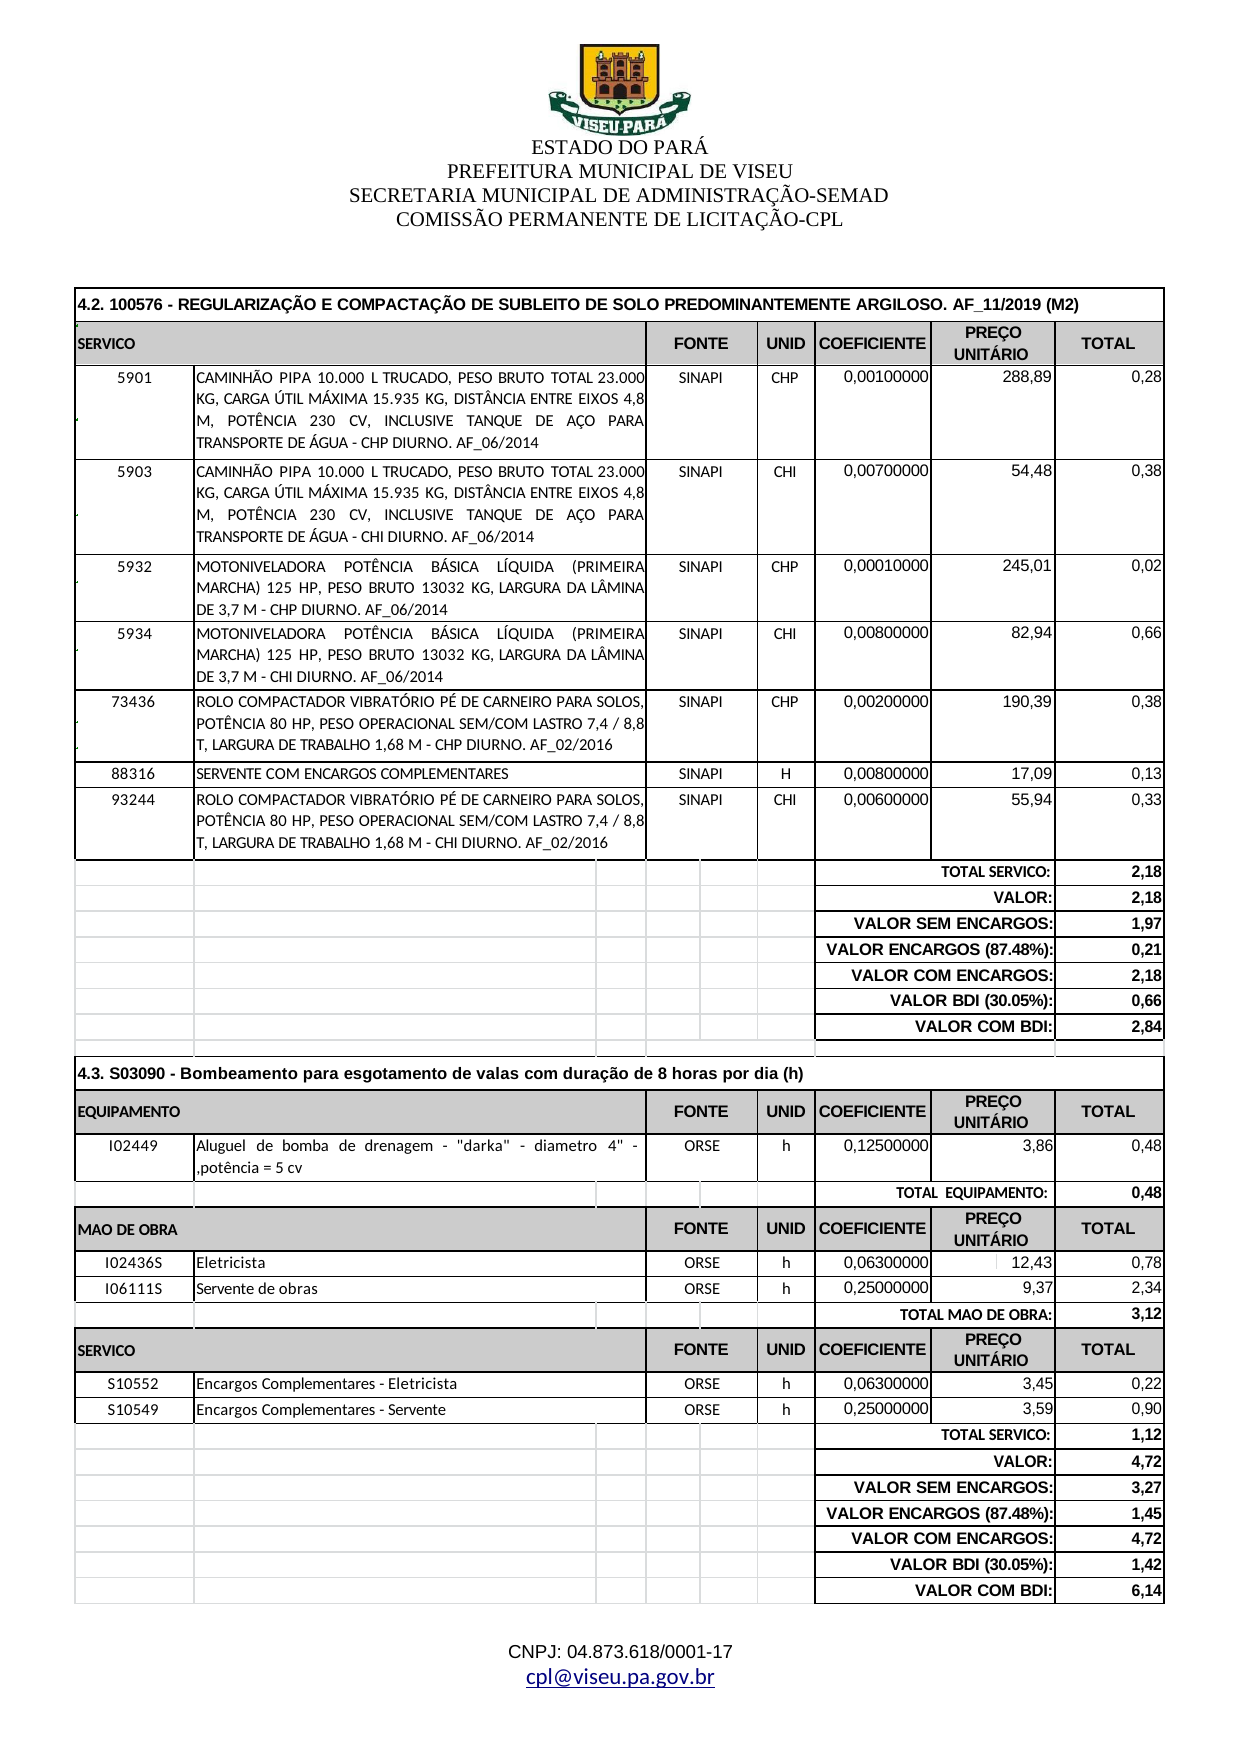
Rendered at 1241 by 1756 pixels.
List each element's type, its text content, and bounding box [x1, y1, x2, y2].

table_cell 3,86 [932, 1135, 1054, 1181]
table_cell 3,59 [932, 1398, 1054, 1422]
table_cell COEFICIENTE [816, 1329, 930, 1371]
table_cell 0,12500000 [816, 1135, 930, 1181]
table_cell ORSE [647, 1252, 757, 1276]
table_cell 3,45 [932, 1373, 1054, 1397]
table_cell [701, 1182, 757, 1206]
table_cell [76, 1182, 193, 1206]
table_cell TOTAL [1056, 322, 1163, 364]
table_cell 0,25000000 [816, 1277, 930, 1301]
table_cell [758, 1476, 814, 1499]
table_cell Encargos Complementares - Servente [195, 1398, 645, 1422]
table_cell 5901 [76, 366, 193, 458]
table_cell [76, 1015, 193, 1039]
table_cell [195, 912, 595, 936]
table_cell COEFICIENTE [816, 322, 930, 364]
table_cell 0,48 [1056, 1182, 1163, 1206]
table_cell [701, 912, 757, 936]
table_cell ORSE [647, 1135, 757, 1181]
table_cell SINAPI [647, 460, 757, 554]
table_cell 0,06300000 [816, 1252, 930, 1276]
table_cell [76, 886, 193, 910]
table_cell [76, 1041, 193, 1056]
table_cell [195, 938, 595, 962]
table_cell 1,97 [1056, 912, 1163, 936]
table_cell 0,00700000 [816, 460, 930, 554]
table_cell PREÇO UNITÁRIO [932, 1208, 1054, 1250]
table_cell [758, 1424, 814, 1448]
table_cell [597, 1424, 645, 1448]
table_cell VALOR COM ENCARGOS: [816, 963, 1054, 987]
table_cell [597, 886, 645, 910]
table_cell [195, 861, 595, 884]
table_cell [758, 1303, 814, 1327]
table_cell 0,06300000 [816, 1373, 930, 1397]
table_cell I02436S [76, 1252, 193, 1276]
table_cell [647, 1553, 699, 1577]
table_cell 54,48 [932, 460, 1054, 554]
table_cell 0,25000000 [816, 1398, 930, 1422]
table_cell TOTAL [1056, 1091, 1163, 1133]
table_cell [76, 938, 193, 962]
table_cell 0,00800000 [816, 622, 930, 689]
table_cell [758, 1501, 814, 1525]
table_cell [597, 1303, 645, 1327]
table_cell 3,12 [1056, 1303, 1163, 1327]
table_cell [701, 1015, 757, 1039]
table_cell [701, 989, 757, 1013]
table_cell [597, 1450, 645, 1474]
table_cell [701, 886, 757, 910]
table_cell [647, 861, 699, 884]
table_cell TOTAL [1056, 1329, 1163, 1371]
table_cell VALOR ENCARGOS (87.48%): [816, 1501, 1054, 1525]
table_cell FONTE [647, 1329, 757, 1371]
table_cell [195, 886, 595, 910]
table_cell 0,38 [1056, 691, 1163, 761]
table_cell [195, 1303, 595, 1327]
table_cell [701, 938, 757, 962]
table_cell 93244 [76, 788, 193, 859]
table_cell 0,28 [1056, 366, 1163, 458]
table_cell TOTAL MAO DE OBRA: [816, 1303, 1054, 1327]
table_cell [76, 1501, 193, 1525]
table_cell COEFICIENTE [816, 1208, 930, 1250]
table_cell CHP [758, 691, 814, 761]
table_cell [195, 1424, 595, 1448]
table_cell FONTE [647, 1091, 757, 1133]
table_cell SERVENTE COM ENCARGOS COMPLEMENTARES [195, 763, 645, 787]
table_cell [195, 1476, 595, 1499]
table_cell VALOR BDI (30.05%): [816, 989, 1054, 1013]
table_cell [647, 1527, 699, 1551]
table_cell H [758, 763, 814, 787]
table_cell [816, 1041, 1054, 1056]
table_cell 4,72 [1056, 1527, 1163, 1551]
table_cell [758, 963, 814, 987]
table_cell SERVICO [76, 1329, 645, 1371]
table_cell 12,43 [932, 1252, 1054, 1276]
table_cell VALOR SEM ENCARGOS: [816, 1476, 1054, 1499]
table_cell [758, 886, 814, 910]
table_cell [647, 963, 699, 987]
table_cell [701, 1450, 757, 1474]
table_cell [701, 963, 757, 987]
table_cell 0,00100000 [816, 366, 930, 458]
table_cell 17,09 [932, 763, 1054, 787]
table_cell 245,01 [932, 555, 1054, 621]
table_cell [647, 1182, 699, 1206]
table_cell [76, 861, 193, 884]
table_cell [597, 1041, 645, 1056]
table_cell 55,94 [932, 788, 1054, 859]
table_cell ROLO COMPACTADOR VIBRATÓRIO PÉ DE CARNEIRO PARA SOLOS, POTÊNCIA 80 HP, PESO OPERACIONAL SEM/COM LASTRO 7,4 / 8,8 T, LARGURA DE TRABALHO 1,68 M - CHP DIURNO. AF_02/2016 [195, 691, 645, 761]
table_cell [647, 912, 699, 936]
table_cell [1056, 1041, 1163, 1056]
table_cell PREÇO UNITÁRIO [932, 1091, 1054, 1133]
table_cell Servente de obras [195, 1277, 645, 1301]
table_cell SINAPI [647, 763, 757, 787]
table_cell 2,34 [1056, 1277, 1163, 1301]
table_cell [758, 989, 814, 1013]
table_cell [647, 1501, 699, 1525]
table_cell 2,84 [1056, 1015, 1163, 1039]
table_cell [758, 861, 814, 884]
table_cell SERVICO [76, 322, 645, 364]
table_cell [701, 1578, 757, 1602]
table_cell [647, 1015, 699, 1039]
table_cell VALOR BDI (30.05%): [816, 1553, 1054, 1577]
table_cell [76, 1578, 193, 1602]
table_cell CHI [758, 460, 814, 554]
table_cell [647, 1424, 699, 1448]
table_cell 2,18 [1056, 886, 1163, 910]
table_cell [647, 938, 699, 962]
table_cell UNID [758, 322, 814, 364]
table_cell h [758, 1373, 814, 1397]
table_cell [597, 1476, 645, 1499]
table_cell CHI [758, 622, 814, 689]
table_cell S10552 [76, 1373, 193, 1397]
table_cell [758, 1015, 814, 1039]
table_cell 1,42 [1056, 1553, 1163, 1577]
table_cell [76, 963, 193, 987]
table_cell 288,89 [932, 366, 1054, 458]
table_cell 1,12 [1056, 1424, 1163, 1448]
table_cell [76, 1476, 193, 1499]
table_cell SINAPI [647, 622, 757, 689]
table_cell [195, 1182, 595, 1206]
table_cell MOTONIVELADORA POTÊNCIA BÁSICA LÍQUIDA (PRIMEIRA MARCHA) 125 HP, PESO BRUTO 13032 KG, LARGURA DA LÂMINA DE 3,7 M - CHP DIURNO. AF_06/2014 [195, 555, 645, 621]
table_cell 4.3. S03090 - Bombeamento para esgotamento de valas com duração de 8 horas por dia (h) [76, 1057, 1163, 1089]
table_cell [76, 1424, 193, 1448]
table_cell [758, 1182, 814, 1206]
table_cell [195, 1553, 595, 1577]
table_cell 2,18 [1056, 861, 1163, 884]
table_cell VALOR ENCARGOS (87.48%): [816, 938, 1054, 962]
table_cell [597, 1527, 645, 1551]
table_cell 2,18 [1056, 963, 1163, 987]
table_cell UNID [758, 1208, 814, 1250]
table_cell [597, 1578, 645, 1602]
table_cell [701, 1553, 757, 1577]
table_cell VALOR: [816, 1450, 1054, 1474]
table_cell ORSE [647, 1398, 757, 1422]
table_cell 3,27 [1056, 1476, 1163, 1499]
table_cell [195, 1578, 595, 1602]
table_cell [701, 1527, 757, 1551]
table_cell VALOR COM ENCARGOS: [816, 1527, 1054, 1551]
table_cell 0,21 [1056, 938, 1163, 962]
table_cell [647, 1476, 699, 1499]
table_cell 0,33 [1056, 788, 1163, 859]
table_cell UNID [758, 1091, 814, 1133]
table_cell 0,00200000 [816, 691, 930, 761]
table_cell 4,72 [1056, 1450, 1163, 1474]
table_cell 6,14 [1056, 1578, 1163, 1602]
table_cell TOTAL SERVICO: [816, 1424, 1054, 1448]
table_cell h [758, 1135, 814, 1181]
table_cell [195, 1527, 595, 1551]
table_cell 1,45 [1056, 1501, 1163, 1525]
table_cell ORSE [647, 1373, 757, 1397]
table_cell EQUIPAMENTO [76, 1091, 645, 1133]
table_cell [195, 1015, 595, 1039]
table_cell [701, 1303, 757, 1327]
table_cell SINAPI [647, 555, 757, 621]
table_cell [597, 1182, 645, 1206]
table_cell [597, 989, 645, 1013]
table_cell ROLO COMPACTADOR VIBRATÓRIO PÉ DE CARNEIRO PARA SOLOS, POTÊNCIA 80 HP, PESO OPERACIONAL SEM/COM LASTRO 7,4 / 8,8 T, LARGURA DE TRABALHO 1,68 M - CHI DIURNO. AF_02/2016 [195, 788, 645, 859]
table_cell [195, 1501, 595, 1525]
table_cell [647, 886, 699, 910]
table_cell UNID [758, 1329, 814, 1371]
table_cell MAO DE OBRA [76, 1208, 645, 1250]
table_cell CAMINHÃO PIPA 10.000 L TRUCADO, PESO BRUTO TOTAL 23.000 KG, CARGA ÚTIL MÁXIMA 15.935 KG, DISTÂNCIA ENTRE EIXOS 4,8 M, POTÊNCIA 230 CV, INCLUSIVE TANQUE DE AÇO PARA TRANSPORTE DE ÁGUA - CHI DIURNO. AF_06/2014 [195, 460, 645, 554]
table_cell 0,48 [1056, 1135, 1163, 1181]
table_cell [195, 1041, 595, 1056]
table_cell [597, 1553, 645, 1577]
table_cell COEFICIENTE [816, 1091, 930, 1133]
table_cell PREÇO UNITÁRIO [932, 322, 1054, 364]
table_cell 0,66 [1056, 989, 1163, 1013]
table_cell FONTE [647, 1208, 757, 1250]
table_cell 73436 [76, 691, 193, 761]
table_cell [76, 1450, 193, 1474]
table_cell [195, 963, 595, 987]
table_cell CHI [758, 788, 814, 859]
table_cell Eletricista [195, 1252, 645, 1276]
table_cell 0,66 [1056, 622, 1163, 689]
table_cell [76, 912, 193, 936]
table_cell CHP [758, 366, 814, 458]
table_cell [597, 861, 645, 884]
table_cell 9,37 [932, 1277, 1054, 1301]
table_cell TOTAL SERVICO: [816, 861, 1054, 884]
table_cell 0,00800000 [816, 763, 930, 787]
table_cell [597, 963, 645, 987]
table_cell I06111S [76, 1277, 193, 1301]
table_cell 0,90 [1056, 1398, 1163, 1422]
table_cell VALOR COM BDI: [816, 1015, 1054, 1039]
table_cell 0,00010000 [816, 555, 930, 621]
table_cell [758, 912, 814, 936]
table_cell VALOR COM BDI: [816, 1578, 1054, 1602]
table_cell PREÇO UNITÁRIO [932, 1329, 1054, 1371]
table_cell [597, 912, 645, 936]
table_cell 82,94 [932, 622, 1054, 689]
table_cell ORSE [647, 1277, 757, 1301]
table_cell 190,39 [932, 691, 1054, 761]
table_cell [195, 1450, 595, 1474]
table_cell [597, 1501, 645, 1525]
table_cell 0,02 [1056, 555, 1163, 621]
table_cell 5903 [76, 460, 193, 554]
table_cell Encargos Complementares - Eletricista [195, 1373, 645, 1397]
table_cell [76, 1303, 193, 1327]
table_cell [195, 989, 595, 1013]
table_cell 0,22 [1056, 1373, 1163, 1397]
table_cell CAMINHÃO PIPA 10.000 L TRUCADO, PESO BRUTO TOTAL 23.000 KG, CARGA ÚTIL MÁXIMA 15.935 KG, DISTÂNCIA ENTRE EIXOS 4,8 M, POTÊNCIA 230 CV, INCLUSIVE TANQUE DE AÇO PARA TRANSPORTE DE ÁGUA - CHP DIURNO. AF_06/2014 [195, 366, 645, 458]
table_cell 0,78 [1056, 1252, 1163, 1276]
table_cell VALOR: [816, 886, 1054, 910]
table_cell S10549 [76, 1398, 193, 1422]
table_cell h [758, 1398, 814, 1422]
table_cell FONTE [647, 322, 757, 364]
table_cell MOTONIVELADORA POTÊNCIA BÁSICA LÍQUIDA (PRIMEIRA MARCHA) 125 HP, PESO BRUTO 13032 KG, LARGURA DA LÂMINA DE 3,7 M - CHI DIURNO. AF_06/2014 [195, 622, 645, 689]
table_cell 5934 [76, 622, 193, 689]
table_cell SINAPI [647, 366, 757, 458]
table_cell [647, 1303, 699, 1327]
table_cell 0,00600000 [816, 788, 930, 859]
table_cell 0,38 [1056, 460, 1163, 554]
table_cell 88316 [76, 763, 193, 787]
table_cell SINAPI [647, 788, 757, 859]
table_cell [647, 1578, 699, 1602]
table_cell [647, 1041, 814, 1056]
table_cell 5932 [76, 555, 193, 621]
table_cell [701, 1424, 757, 1448]
table_cell [701, 1476, 757, 1499]
table_cell [758, 1553, 814, 1577]
table_cell Aluguel de bomba de drenagem - "darka" - diametro 4" - ,potência = 5 cv [195, 1135, 645, 1181]
table_header 4.2. 100576 - REGULARIZAÇÃO E COMPACTAÇÃO DE SUBLEITO DE SOLO PREDOMINANTEMENTE ARGILOSO. AF_11/2019 (M2) [76, 289, 1163, 321]
table_cell [701, 861, 757, 884]
table_cell [758, 1450, 814, 1474]
table_cell h [758, 1277, 814, 1301]
table_cell [597, 938, 645, 962]
table_cell [647, 1450, 699, 1474]
table_cell [76, 989, 193, 1013]
table_cell VALOR SEM ENCARGOS: [816, 912, 1054, 936]
table_cell [758, 1578, 814, 1602]
table_cell TOTAL EQUIPAMENTO: [816, 1182, 1054, 1206]
table_cell [76, 1527, 193, 1551]
table_cell I02449 [76, 1135, 193, 1181]
table_cell CHP [758, 555, 814, 621]
table_cell 0,13 [1056, 763, 1163, 787]
table_cell [647, 989, 699, 1013]
table_cell [758, 1527, 814, 1551]
table_cell h [758, 1252, 814, 1276]
table_cell [701, 1501, 757, 1525]
table_cell TOTAL [1056, 1208, 1163, 1250]
table_cell [758, 938, 814, 962]
table_cell [76, 1553, 193, 1577]
table_cell SINAPI [647, 691, 757, 761]
table_cell [597, 1015, 645, 1039]
